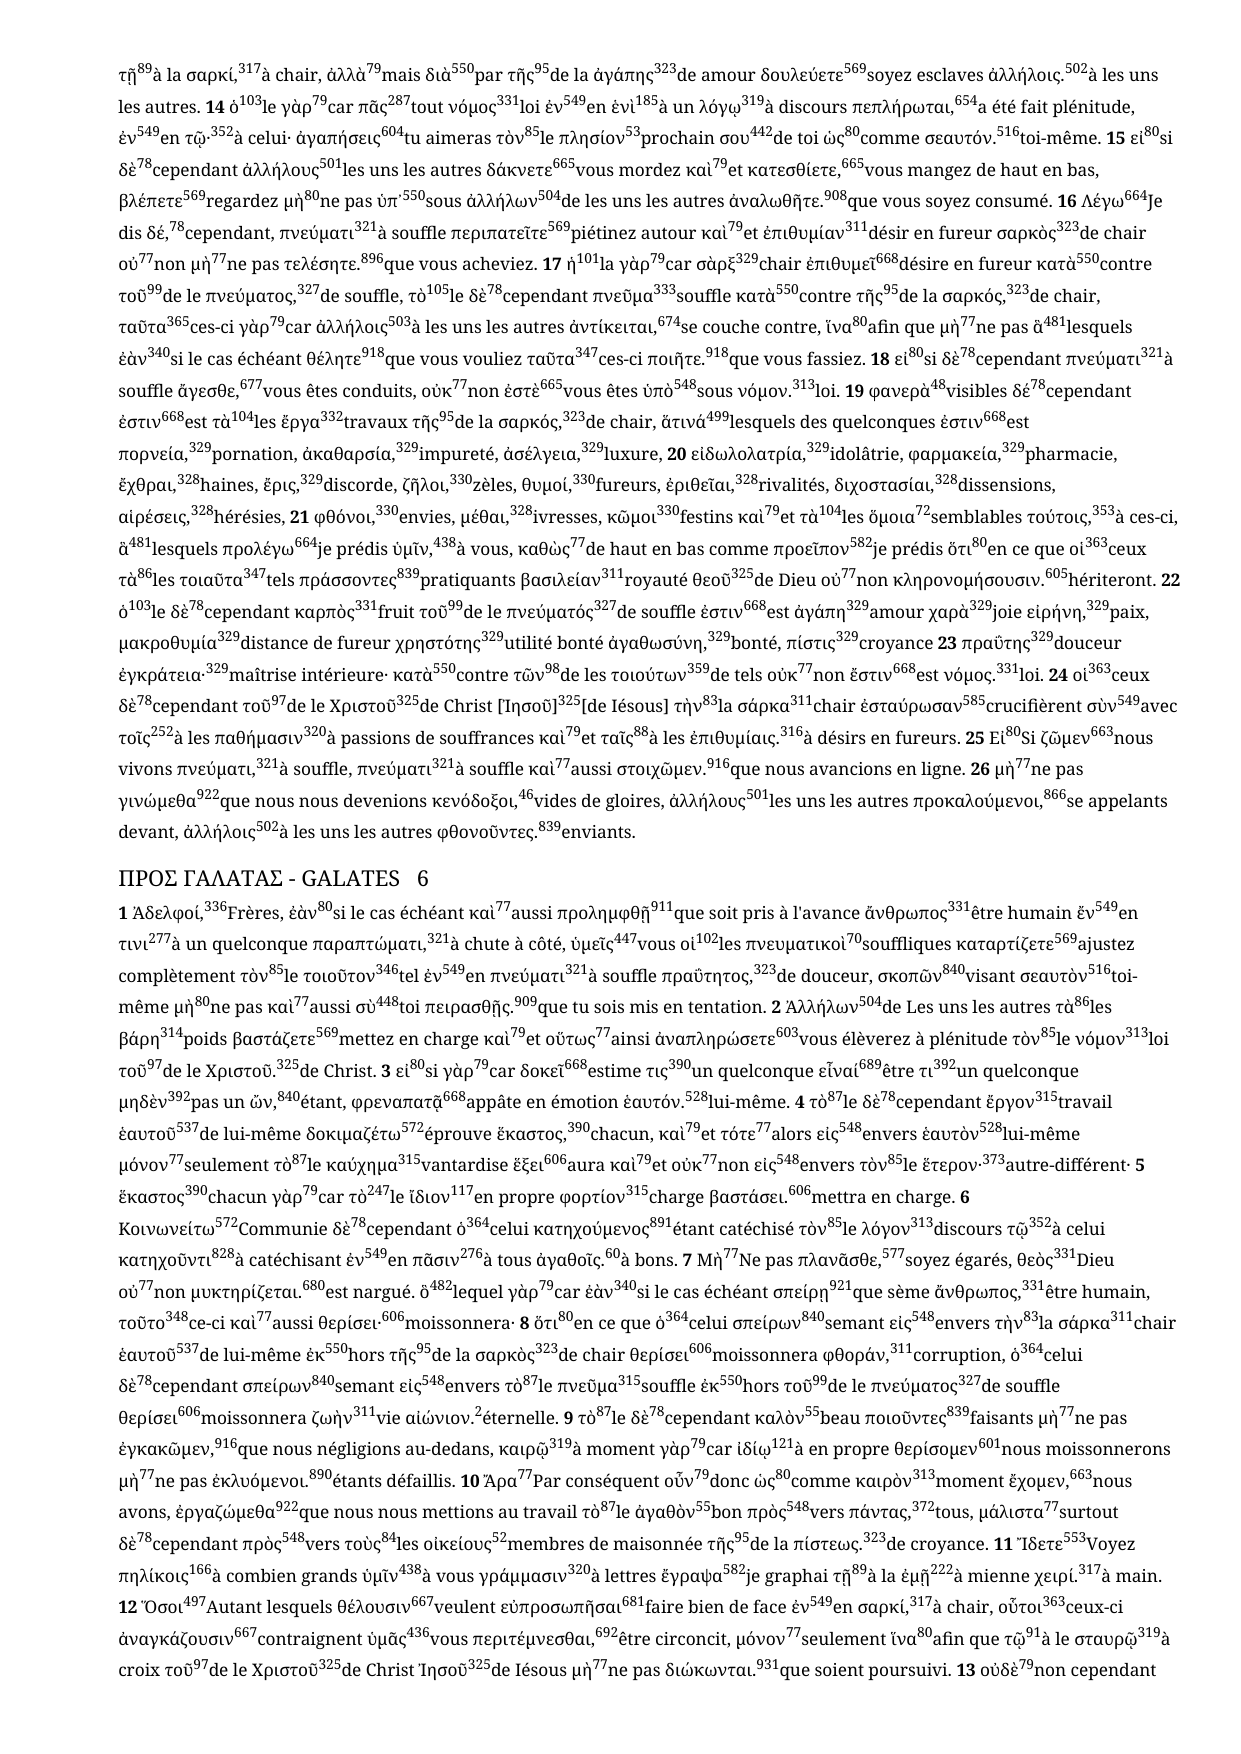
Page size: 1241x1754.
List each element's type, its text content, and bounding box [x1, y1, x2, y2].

text 1 Ἀδελφοί,336Frères, ἐὰν80si le cas échéant καὶ77aussi προλημφθῇ911que soit pris à l'avance ἄνθρωπος331être humain ἔν549en τινι277à un quelconque παραπτώματι,321à chute à côté, ὑμεῖς447vous οἱ102les πνευματικοὶ70souffliques καταρτίζετε569ajustez complètement τὸν85le τοιοῦτον346tel ἐν549en πνεύματι321à souffle πραΰτητος,323de douceur, σκοπῶν840visant σεαυτὸν516toi-même μὴ80ne pas καὶ77aussi σὺ448toi πειρασθῇς.909que tu sois mis en tentation. 2 Ἀλλήλων504de Les uns les autres τὰ86les βάρη314poids βαστάζετε569mettez en charge καὶ79et οὕτως77ainsi ἀναπληρώσετε603vous élèverez à plénitude τὸν85le νόμον313loi τοῦ97de le Χριστοῦ.325de Christ. 3 εἰ80si γὰρ79car δοκεῖ668estime τις390un quelconque εἶναί689être τι392un quelconque μηδὲν392pas un ὤν,840étant, φρεναπατᾷ668appâte en émotion ἑαυτόν.528lui-même. 4 τὸ87le δὲ78cependant ἔργον315travail ἑαυτοῦ537de lui-même δοκιμαζέτω572éprouve ἕκαστος,390chacun, καὶ79et τότε77alors εἰς548envers ἑαυτὸν528lui-même μόνον77seulement τὸ87le καύχημα315vantardise ἕξει606aura καὶ79et οὐκ77non εἰς548envers τὸν85le ἕτερον·373autre-différent· 5 ἕκαστος390chacun γὰρ79car τὸ247le ἴδιον117en propre φορτίον315charge βαστάσει.606mettra en charge. 6 Κοινωνείτω572Communie δὲ78cependant ὁ364celui κατηχούμενος891étant catéchisé τὸν85le λόγον313discours τῷ352à celui κατηχοῦντι828à catéchisant ἐν549en πᾶσιν276à tous ἀγαθοῖς.60à bons. 7 Μὴ77Ne pas πλανᾶσθε,577soyez égarés, θεὸς331Dieu οὐ77non μυκτηρίζεται.680est nargué. ὃ482lequel γὰρ79car ἐὰν340si le cas échéant σπείρῃ921que sème ἄνθρωπος,331être humain, τοῦτο348ce-ci καὶ77aussi θερίσει·606moissonnera· 8 ὅτι80en ce que ὁ364celui σπείρων840semant εἰς548envers τὴν83la σάρκα311chair ἑαυτοῦ537de lui-même ἐκ550hors τῆς95de la σαρκὸς323de chair θερίσει606moissonnera φθοράν,311corruption, ὁ364celui δὲ78cependant σπείρων840semant εἰς548envers τὸ87le πνεῦμα315souffle ἐκ550hors τοῦ99de le πνεύματος327de souffle θερίσει606moissonnera ζωὴν311vie αἰώνιον.2éternelle. 9 τὸ87le δὲ78cependant καλὸν55beau ποιοῦντες839faisants μὴ77ne pas ἐγκακῶμεν,916que nous négligions au-dedans, καιρῷ319à moment γὰρ79car ἰδίῳ121à en propre θερίσομεν601nous moissonnerons μὴ77ne pas ἐκλυόμενοι.890étants défaillis. 10 Ἄρα77Par conséquent οὖν79donc ὡς80comme καιρὸν313moment ἔχομεν,663nous avons, ἐργαζώμεθα922que nous nous mettions au travail τὸ87le ἀγαθὸν55bon πρὸς548vers πάντας,372tous, μάλιστα77surtout δὲ78cependant πρὸς548vers τοὺς84les οἰκείους52membres de maisonnée τῆς95de la πίστεως.323de croyance. 11 Ἴδετε553Voyez πηλίκοις166à combien grands ὑμῖν438à vous γράμμασιν320à lettres ἔγραψα582je graphai τῇ89à la ἐμῇ222à mienne χειρί.317à main. 12 Ὅσοι497Autant lesquels θέλουσιν667veulent εὐπροσωπῆσαι681faire bien de face ἐν549en σαρκί,317à chair, οὗτοι363ceux-ci ἀναγκάζουσιν667contraignent ὑμᾶς436vous περιτέμνεσθαι,692être circoncit, μόνον77seulement ἵνα80afin que τῷ91à le σταυρῷ319à croix τοῦ97de le Χριστοῦ325de Christ Ἰησοῦ325de Iésous μὴ77ne pas διώκωνται.931que soient poursuivi. 13 οὐδὲ79non cependant γὰρ79car οἱ363ceux περιτετμημένοι812ayants étés circoncits αὐτοὶ468eux νόμον313loi φυλάσσουσιν667gardiennent ἀλλὰ79mais θέλουσιν667veulent ὑμᾶς436vous περιτέμνεσθαι,692être circoncit, ἵνα80afin que ἐν549en τῇ89à la ὑμετέρᾳ235à votre σαρκὶ317à chair καυχήσωνται.904que se vantent. 14 Ἐμοὶ420à Moi δὲ78cependant μὴ77ne pas γένοιτο696que se devienne καυχᾶσθαι690se vanter εἰ551si μὴ77ne pas ἐν549en τῷ91à le σταυρῷ319à croix τοῦ97de le κυρίου325de Maître ἡμῶν423de nous Ἰησοῦ325de Iésous Χριστοῦ,325de Christ, δι᾽550par οὗ492de lequel ἐμοὶ420à moi κόσμος331monde ἐσταύρωται654a été crucifié κἀγὼ431et moi κόσμῳ.319à monde. 15 οὔτε79ni γὰρ79car περιτομή329circoncision τί392un quelconque ἐστιν668est οὔτε79ni ἀκροβυστία329prépuce ἀλλὰ79mais καινὴ20nouvelle κτίσις.329création. 16 καὶ79et ὅσοι497autant lesquels τῷ91à le κανόνι319à règle τούτῳ144à celui-ci στοιχήσουσιν,605avanceront en ligne, εἰρήνη329paix ἐπ᾽548sur αὐτοὺς451eux καὶ79et ἔλεος333miséricorde καὶ79et ἐπὶ548sur τὸν85le Ἰσραὴλ313Israël τοῦ97de le θεοῦ.325de Dieu. 17 Τοῦ99de Le λοιποῦ386de restant κόπους312frappements μοι420à moi μηδεὶς390pas un παρεχέτω·572fournisse· ἐγὼ431moi γὰρ79car τὰ86les στίγματα314stigmates τοῦ97de le Ἰησοῦ325de Iésous ἐν549en τῷ93à le σώματί321à corps μου424de moi βαστάζω.664je mets en charge. 18 Ἡ101La χάρις329grâce τοῦ97de le κυρίου325de Maître ἡμῶν423de nous Ἰησοῦ325de Iésous Χριστοῦ325de Christ μετὰ550avec τοῦ99de le πνεύματος327de souffle ὑμῶν,441de vous, ἀδελφοί·336frères· ἀμήν.304amen. [118, 897, 1181, 1682]
text ΠΡΟΣ ΓΑΛΑΤΑΣ - GALATES 6 [118, 863, 1181, 892]
text 1 Τῇ89à La ἐλευθερίᾳ317à liberté ἡμᾶς416nous Χριστὸς331Christ ἠλευθέρωσεν·586libéra· στήκετε569tenez debout οὖν79donc καὶ79et μὴ77ne pas πάλιν77de nouveau ζυγῷ319à joug-balance δουλείας323de esclavage ἐνέχεσθε.577soyez tenus au-dedans. 2 Ἴδε306Voici ἐγὼ431moi Παῦλος331Paulus λέγω664je dis ὑμῖν438à vous ὅτι80en ce que ἐὰν80si le cas échéant περιτέμνησθε,930que vous soyez circoncit, Χριστὸς331Christ ὑμᾶς436vous οὐδὲν375aucun ὠφελήσει.606profitera. 3 μαρτύρομαι670je me rends témoignage δὲ78cependant πάλιν77de nouveau παντὶ275à tout ἀνθρώπῳ319à être humain περιτεμνομένῳ880à étant circoncit ὅτι80en ce que ὀφειλέτης331débiteur ἐστὶν668est ὅλον269tout entier τὸν85le νόμον313loi ποιῆσαι.681faire. 4 κατηργήθητε597vous fûtes rendu complètement sans travail ἀπὸ550au loin Χριστοῦ,325de Christ, οἵτινες497lesquels des quelconques ἐν549en νόμῳ319à loi δικαιοῦσθε,677vous êtes justifiés, τῆς95de la χάριτος323de grâce ἐξεπέσατε.583vous tombâtes dehors. 5 ἡμεῖς430nous γὰρ79car πνεύματι321à souffle ἐκ550hors πίστεως323de croyance ἐλπίδα311espérance δικαιοσύνης323de justice ἀπεκδεχόμεθα.669nous nous attendons longuement. 6 ἐν549en γὰρ79car Χριστῷ319à Christ Ἰησοῦ319à Iésous οὔτε79ni περιτομή329circoncision τι375un quelconque ἰσχύει668a la ténacité οὔτε79ni ἀκροβυστία329prépuce ἀλλὰ79mais πίστις329croyance δι᾽550par ἀγάπης323de amour ἐνεργουμένη.865se énergisante. 7 Ἐτρέχετε622Vous couriez καλῶς·77bellement· τίς410quel ὑμᾶς436vous ἐνέκοψεν586incisa [τῇ]89[à la] ἀληθείᾳ317à vérité μὴ77ne pas πείθεσθαι;692être persuadé; 8 ἡ101la πεισμονὴ329persuasion οὐκ77non ἐκ550hors τοῦ358de celui καλοῦντος834de appelant ὑμᾶς.436vous. 9 μικρὰ20petite ζύμη329levain ὅλον271tout entier τὸ87le φύραμα315pâte ζυμοῖ.668fermente. 10 ἐγὼ431moi πέποιθα638j'ai persuadé εἰς548envers ὑμᾶς436vous ἐν549en κυρίῳ319à Maître ὅτι80en ce que οὐδὲν271aucun ἄλλο375autre φρονήσετε·603vous penserez· ὁ364celui δὲ78cependant ταράσσων840troublant ὑμᾶς436vous βαστάσει606mettra en charge τὸ87le κρίμα,315objet de jugement, ὅστις498lequel un quelconque ἐὰν340si le cas échéant ᾖ.921que soit. 11 Ἐγὼ431Moi δέ,78cependant, ἀδελφοί,336frères, εἰ80si περιτομὴν311circoncision ἔτι77encore κηρύσσω,664j'annonce, τί399quel ἔτι77encore διώκομαι;676je suis poursuivi; ἄρα77par conséquent κατήργηται654a été rendu complètement sans travail τὸ105le σκάνδαλον333scandale τοῦ97de le σταυροῦ.325de croix. 12 Ὄφελον340Dûment καὶ77aussi ἀποκόψονται611se couperont au loin οἱ363ceux ἀναστατοῦντες839dérangeants ὑμᾶς.436vous. 13 Ὑμεῖς447Vous γὰρ79car ἐπ᾽549sur ἐλευθερίᾳ317à liberté ἐκλήθητε,597vous fûtes appelé, ἀδελφοί·336frères· μόνον77seulement μὴ79ne pas τὴν83la ἐλευθερίαν311liberté εἰς548envers ἀφορμὴν311occasion τῇ89à la σαρκί,317à chair, ἀλλὰ79mais διὰ550par τῆς95de la ἀγάπης323de amour δουλεύετε569soyez esclaves ἀλλήλοις.502à les uns les autres. 14 ὁ103le γὰρ79car πᾶς287tout νόμος331loi ἐν549en ἑνὶ185à un λόγῳ319à discours πεπλήρωται,654a été fait plénitude, ἐν549en τῷ·352à celui· ἀγαπήσεις604tu aimeras τὸν85le πλησίον53prochain σου442de toi ὡς80comme σεαυτόν.516toi-même. 15 εἰ80si δὲ78cependant ἀλλήλους501les uns les autres δάκνετε665vous mordez καὶ79et κατεσθίετε,665vous mangez de haut en bas, βλέπετε569regardez μὴ80ne pas ὑπ᾽550sous ἀλλήλων504de les uns les autres ἀναλωθῆτε.908que vous soyez consumé. 16 Λέγω664Je dis δέ,78cependant, πνεύματι321à souffle περιπατεῖτε569piétinez autour καὶ79et ἐπιθυμίαν311désir en fureur σαρκὸς323de chair οὐ77non μὴ77ne pas τελέσητε.896que vous acheviez. 17 ἡ101la γὰρ79car σὰρξ329chair ἐπιθυμεῖ668désire en fureur κατὰ550contre τοῦ99de le πνεύματος,327de souffle, τὸ105le δὲ78cependant πνεῦμα333souffle κατὰ550contre τῆς95de la σαρκός,323de chair, ταῦτα365ces-ci γὰρ79car ἀλλήλοις503à les uns les autres ἀντίκειται,674se couche contre, ἵνα80afin que μὴ77ne pas ἃ481lesquels ἐὰν340si le cas échéant θέλητε918que vous vouliez ταῦτα347ces-ci ποιῆτε.918que vous fassiez. 18 εἰ80si δὲ78cependant πνεύματι321à souffle ἄγεσθε,677vous êtes conduits, οὐκ77non ἐστὲ665vous êtes ὑπὸ548sous νόμον.313loi. 19 φανερὰ48visibles δέ78cependant ἐστιν668est τὰ104les ἔργα332travaux τῆς95de la σαρκός,323de chair, ἅτινά499lesquels des quelconques ἐστιν668est πορνεία,329pornation, ἀκαθαρσία,329impureté, ἀσέλγεια,329luxure, 20 εἰδωλολατρία,329idolâtrie, φαρμακεία,329pharmacie, ἔχθραι,328haines, ἔρις,329discorde, ζῆλοι,330zèles, θυμοί,330fureurs, ἐριθεῖαι,328rivalités, διχοστασίαι,328dissensions, αἱρέσεις,328hérésies, 21 φθόνοι,330envies, μέθαι,328ivresses, κῶμοι330festins καὶ79et τὰ104les ὅμοια72semblables τούτοις,353à ces-ci, ἃ481lesquels προλέγω664je prédis ὑμῖν,438à vous, καθὼς77de haut en bas comme προεῖπον582je prédis ὅτι80en ce que οἱ363ceux τὰ86les τοιαῦτα347tels πράσσοντες839pratiquants βασιλείαν311royauté θεοῦ325de Dieu οὐ77non κληρονομήσουσιν.605hériteront. 22 ὁ103le δὲ78cependant καρπὸς331fruit τοῦ99de le πνεύματός327de souffle ἐστιν668est ἀγάπη329amour χαρὰ329joie εἰρήνη,329paix, μακροθυμία329distance de fureur χρηστότης329utilité bonté ἀγαθωσύνη,329bonté, πίστις329croyance 23 πραΰτης329douceur ἐγκράτεια·329maîtrise intérieure· κατὰ550contre τῶν98de les τοιούτων359de tels οὐκ77non ἔστιν668est νόμος.331loi. 24 οἱ363ceux δὲ78cependant τοῦ97de le Χριστοῦ325de Christ [Ἰησοῦ]325[de Iésous] τὴν83la σάρκα311chair ἐσταύρωσαν585crucifièrent σὺν549avec τοῖς252à les παθήμασιν320à passions de souffrances καὶ79et ταῖς88à les ἐπιθυμίαις.316à désirs en fureurs. 25 Εἰ80Si ζῶμεν663nous vivons πνεύματι,321à souffle, πνεύματι321à souffle καὶ77aussi στοιχῶμεν.916que nous avancions en ligne. 26 μὴ77ne pas γινώμεθα922que nous nous devenions κενόδοξοι,46vides de gloires, ἀλλήλους501les uns les autres προκαλούμενοι,866se appelants devant, ἀλλήλοις502à les uns les autres φθονοῦντες.839enviants. [118, 59, 1181, 844]
